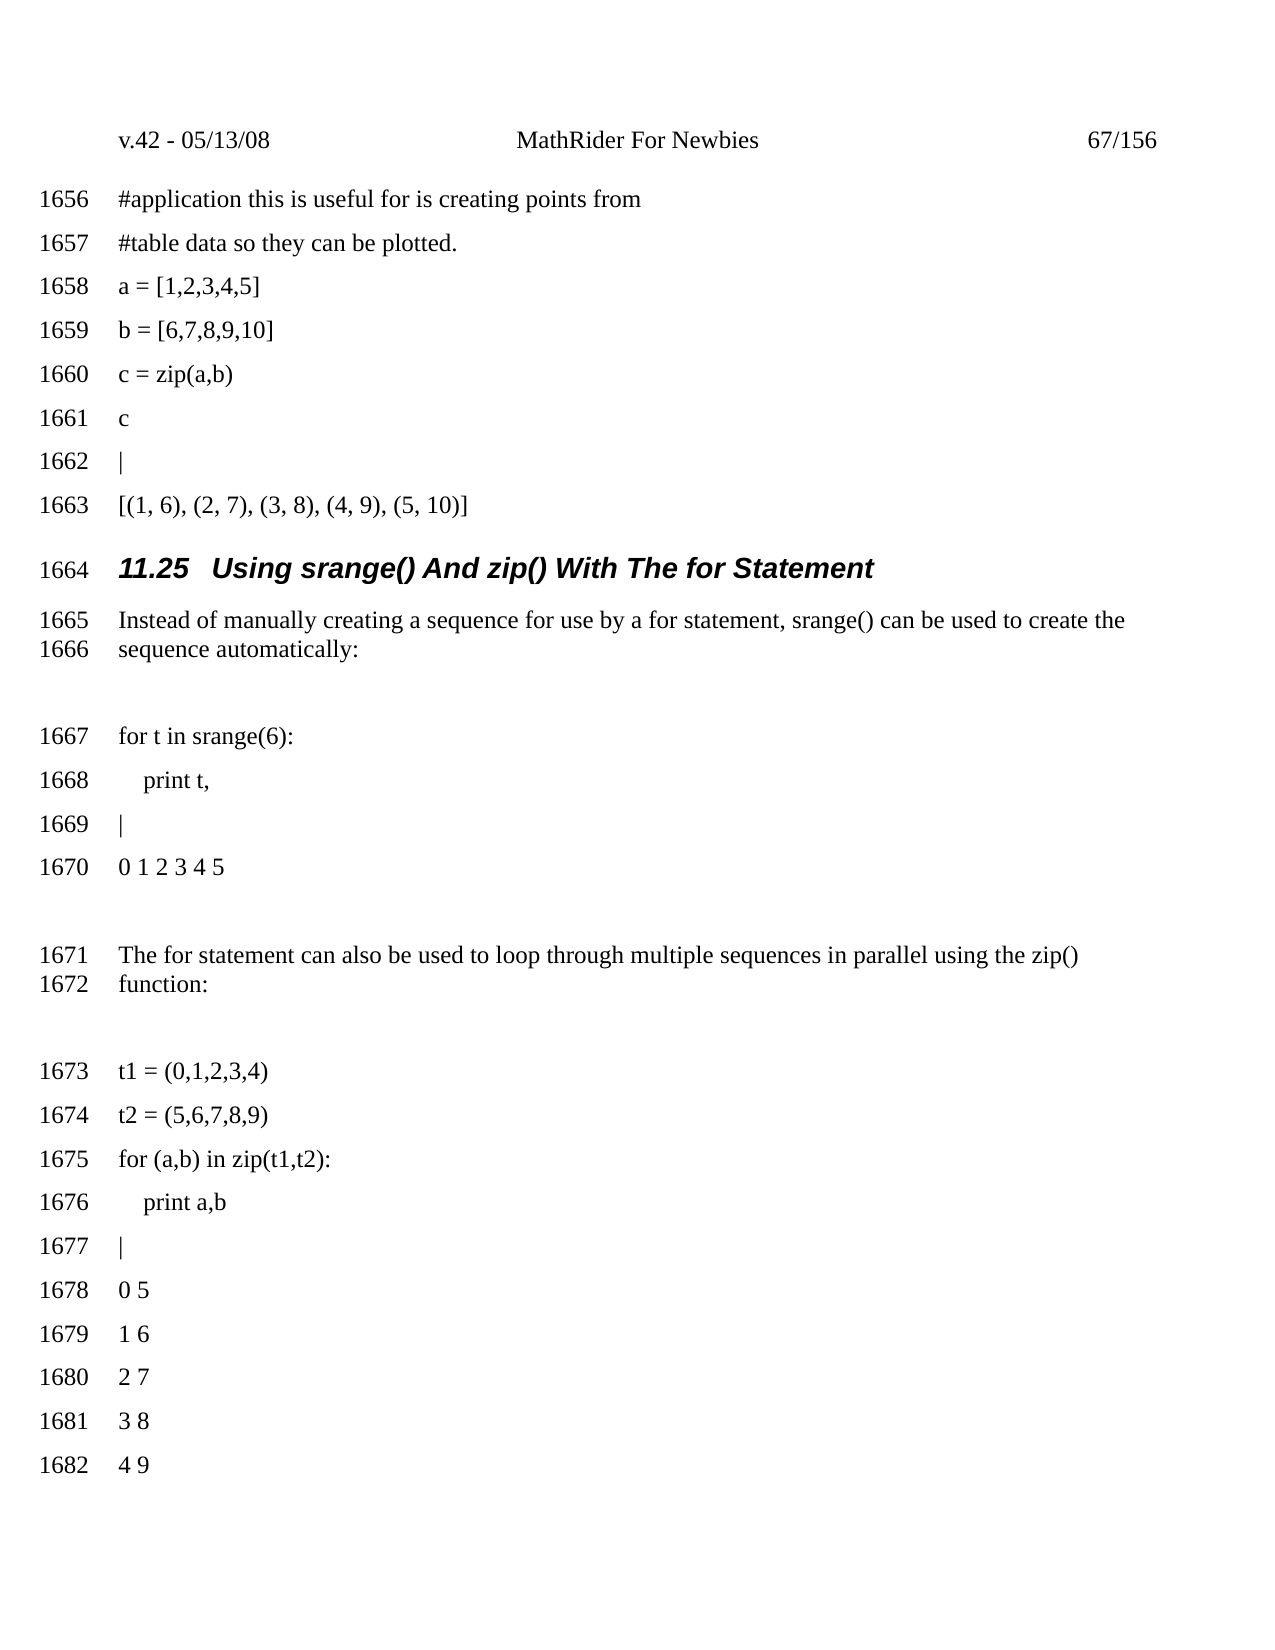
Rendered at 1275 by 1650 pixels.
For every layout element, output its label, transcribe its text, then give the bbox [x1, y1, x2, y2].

text | [118, 809, 1157, 837]
subtitle Using srange() And zip() With The for Statement [118, 551, 1157, 585]
text #table data so they can be plotted. [118, 228, 1157, 256]
text [(1, 6), (2, 7), (3, 8), (4, 9), (5, 10)] [118, 490, 1157, 519]
text 0 5 [118, 1275, 1157, 1304]
text 1 6 [118, 1319, 1157, 1347]
text | [118, 1231, 1157, 1260]
text c [118, 403, 1157, 431]
text t2 = (5,6,7,8,9) [118, 1100, 1157, 1129]
text | [118, 446, 1157, 475]
text 0 1 2 3 4 5 [118, 852, 1157, 881]
text print t, [118, 765, 1157, 794]
text Instead of manually creating a sequence for use by a for statement, srange() can be used to create the sequence automatically: [118, 605, 1157, 662]
text #application this is useful for is creating points from [118, 184, 1157, 213]
text c = zip(a,b) [118, 359, 1157, 388]
text 4 9 [118, 1450, 1157, 1479]
text a = [1,2,3,4,5] [118, 271, 1157, 300]
text b = [6,7,8,9,10] [118, 315, 1157, 344]
text 3 8 [118, 1406, 1157, 1435]
text t1 = (0,1,2,3,4) [118, 1056, 1157, 1085]
text print a,b [118, 1187, 1157, 1216]
text 2 7 [118, 1362, 1157, 1391]
text The for statement can also be used to loop through multiple sequences in parallel using the zip() function: [118, 940, 1157, 997]
text for (a,b) in zip(t1,t2): [118, 1144, 1157, 1172]
text for t in srange(6): [118, 721, 1157, 750]
